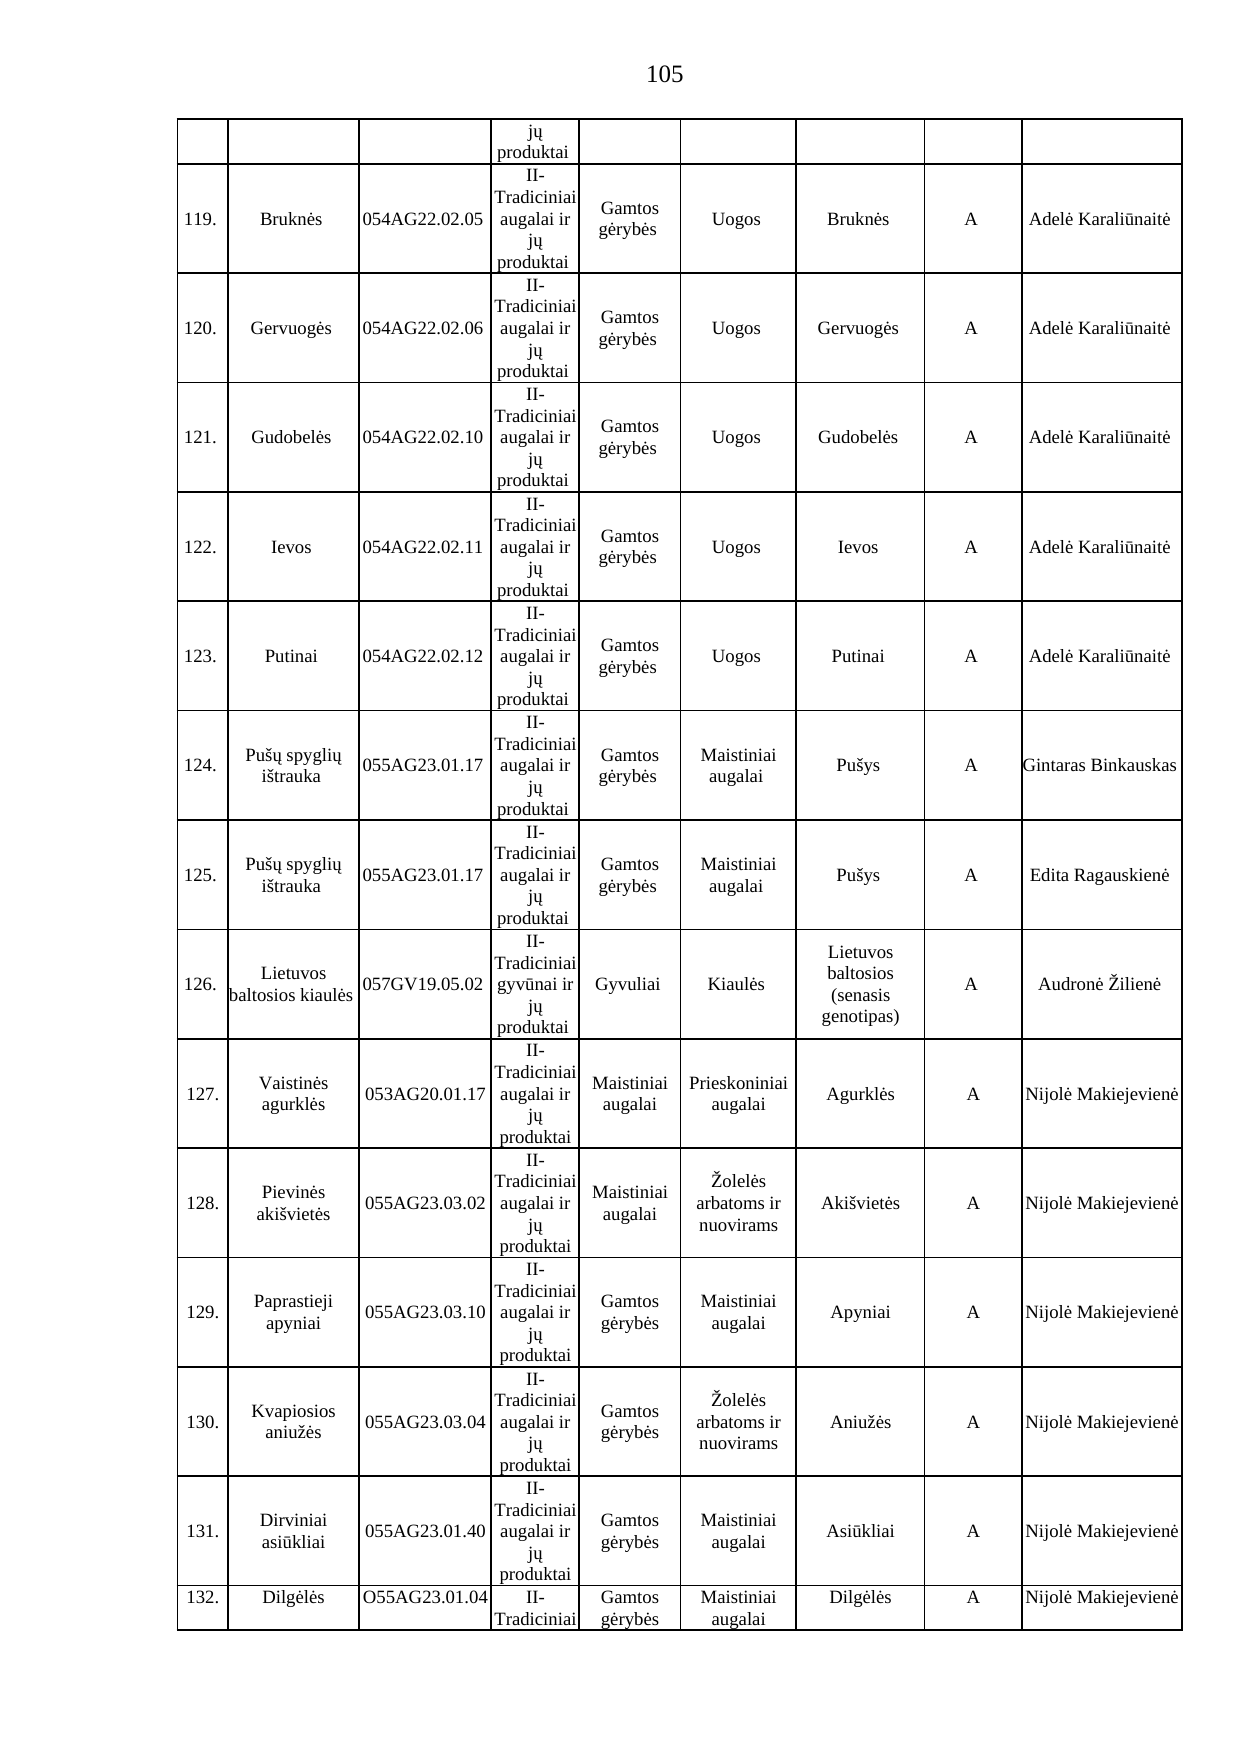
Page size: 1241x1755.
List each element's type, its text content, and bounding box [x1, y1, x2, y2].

table_cell 053AG20.01.17 [360, 1040, 490, 1147]
table_cell II-Tradiciniai augalai ir jų produktai [492, 1477, 578, 1585]
table_cell A [925, 1477, 1021, 1585]
table_cell Gervuogės [229, 274, 358, 382]
table_cell Maistiniai augalai [681, 711, 795, 819]
table_cell Maistiniai augalai [681, 821, 795, 928]
table_cell Gyvuliai [580, 930, 680, 1038]
table_cell A [925, 1040, 1021, 1147]
table_cell Aniužės [797, 1368, 924, 1475]
table_cell Nijolė Makiejevienė [1023, 1040, 1181, 1147]
table_cell Edita Ragauskienė [1023, 821, 1181, 928]
table_cell Maistiniai augalai [681, 1586, 795, 1629]
table_cell A [925, 930, 1021, 1038]
table_cell Dirviniai asiūkliai [229, 1477, 358, 1585]
table_cell 130. [178, 1368, 227, 1475]
table_cell A [925, 1586, 1021, 1629]
table_cell 057GV19.05.02 [360, 930, 490, 1038]
table_cell [1023, 120, 1181, 163]
table_cell II-Tradiciniai gyvūnai ir jų produktai [492, 930, 578, 1038]
table_cell A [925, 711, 1021, 819]
table_cell Ievos [797, 493, 924, 600]
table_cell Kvapiosios aniužės [229, 1368, 358, 1475]
table_cell Gamtos gėrybės [580, 165, 680, 272]
table_cell Pievinės akišvietės [229, 1149, 358, 1257]
table_cell Nijolė Makiejevienė [1023, 1149, 1181, 1257]
table_cell Dilgėlės [797, 1586, 924, 1629]
table_cell Putinai [229, 602, 358, 710]
table_cell Gamtos gėrybės [580, 1586, 680, 1629]
table_cell 054AG22.02.10 [360, 383, 490, 491]
table_cell Gamtos gėrybės [580, 1258, 680, 1366]
table_cell Žolelės arbatoms ir nuovirams [681, 1368, 795, 1475]
table_cell Vaistinės agurklės [229, 1040, 358, 1147]
table_cell Nijolė Makiejevienė [1023, 1258, 1181, 1366]
table_cell Gamtos gėrybės [580, 602, 680, 710]
table_cell 125. [178, 821, 227, 928]
table_cell Ievos [229, 493, 358, 600]
table_cell 055AG23.01.17 [360, 711, 490, 819]
table_cell 131. [178, 1477, 227, 1585]
table_cell Maistiniai augalai [681, 1477, 795, 1585]
table_cell Gamtos gėrybės [580, 821, 680, 928]
table_cell Nijolė Makiejevienė [1023, 1368, 1181, 1475]
table_cell 124. [178, 711, 227, 819]
table_cell Gamtos gėrybės [580, 274, 680, 382]
table_cell 127. [178, 1040, 227, 1147]
table_cell Pušų spyglių ištrauka [229, 821, 358, 928]
table_cell Maistiniai augalai [681, 1258, 795, 1366]
table_cell Gintaras Binkauskas [1023, 711, 1181, 819]
table_cell Gamtos gėrybės [580, 711, 680, 819]
table_cell II-Tradiciniai augalai ir jų produktai [492, 1040, 578, 1147]
table_cell [797, 120, 924, 163]
table_cell 054AG22.02.06 [360, 274, 490, 382]
table_cell Uogos [681, 602, 795, 710]
table_cell II-Tradiciniai augalai ir jų produktai [492, 274, 578, 382]
table_cell 129. [178, 1258, 227, 1366]
table_cell Gamtos gėrybės [580, 1368, 680, 1475]
table_cell 121. [178, 383, 227, 491]
table_cell Lietuvos baltosios (senasis genotipas) [797, 930, 924, 1038]
table_cell [178, 120, 227, 163]
table_cell O55AG23.01.04 [360, 1586, 490, 1629]
table_cell II-Tradiciniai [492, 1586, 578, 1629]
table_cell Kiaulės [681, 930, 795, 1038]
table_cell Asiūkliai [797, 1477, 924, 1585]
table_cell Pušų spyglių ištrauka [229, 711, 358, 819]
table_cell II-Tradiciniai augalai ir jų produktai [492, 1368, 578, 1475]
table_cell Uogos [681, 493, 795, 600]
table_cell [925, 120, 1021, 163]
table_cell A [925, 602, 1021, 710]
table_cell II-Tradiciniai augalai ir jų produktai [492, 165, 578, 272]
table_cell Bruknės [229, 165, 358, 272]
table_cell 119. [178, 165, 227, 272]
table_cell jų produktai [492, 120, 578, 163]
table_cell Akišvietės [797, 1149, 924, 1257]
table_cell A [925, 1149, 1021, 1257]
table_cell [580, 120, 680, 163]
table_cell II-Tradiciniai augalai ir jų produktai [492, 493, 578, 600]
table_cell Maistiniai augalai [580, 1040, 680, 1147]
table_cell Lietuvos baltosios kiaulės [229, 930, 358, 1038]
table_cell A [925, 493, 1021, 600]
table_cell Adelė Karaliūnaitė [1023, 274, 1181, 382]
table_cell [229, 120, 358, 163]
table_cell Uogos [681, 383, 795, 491]
table_cell Apyniai [797, 1258, 924, 1366]
table_cell Maistiniai augalai [580, 1149, 680, 1257]
table_cell Adelė Karaliūnaitė [1023, 493, 1181, 600]
table_cell 123. [178, 602, 227, 710]
table_cell A [925, 1368, 1021, 1475]
table_cell Bruknės [797, 165, 924, 272]
table_cell Adelė Karaliūnaitė [1023, 165, 1181, 272]
table_cell A [925, 165, 1021, 272]
table_cell A [925, 274, 1021, 382]
table_cell A [925, 821, 1021, 928]
table_cell Gamtos gėrybės [580, 493, 680, 600]
table_cell 055AG23.03.10 [360, 1258, 490, 1366]
table_cell II-Tradiciniai augalai ir jų produktai [492, 602, 578, 710]
table_cell Dilgėlės [229, 1586, 358, 1629]
table_cell 055AG23.03.04 [360, 1368, 490, 1475]
table_cell II-Tradiciniai augalai ir jų produktai [492, 1149, 578, 1257]
table_cell II-Tradiciniai augalai ir jų produktai [492, 383, 578, 491]
table_cell Nijolė Makiejevienė [1023, 1586, 1181, 1629]
table_cell 054AG22.02.11 [360, 493, 490, 600]
table_cell 055AG23.03.02 [360, 1149, 490, 1257]
table_cell Gervuogės [797, 274, 924, 382]
table_cell Agurklės [797, 1040, 924, 1147]
table_cell 055AG23.01.17 [360, 821, 490, 928]
table_cell II-Tradiciniai augalai ir jų produktai [492, 821, 578, 928]
table_cell Gamtos gėrybės [580, 1477, 680, 1585]
table_cell 132. [178, 1586, 227, 1629]
table_cell A [925, 1258, 1021, 1366]
table_cell Žolelės arbatoms ir nuovirams [681, 1149, 795, 1257]
table_cell Uogos [681, 274, 795, 382]
table_cell 120. [178, 274, 227, 382]
table_cell [360, 120, 490, 163]
table_cell Nijolė Makiejevienė [1023, 1477, 1181, 1585]
table_cell A [925, 383, 1021, 491]
table_cell II-Tradiciniai augalai ir jų produktai [492, 711, 578, 819]
table_cell 128. [178, 1149, 227, 1257]
table_cell 054AG22.02.12 [360, 602, 490, 710]
table_cell Gamtos gėrybės [580, 383, 680, 491]
table_cell Pušys [797, 711, 924, 819]
table_cell 055AG23.01.40 [360, 1477, 490, 1585]
table_cell Uogos [681, 165, 795, 272]
table_cell II-Tradiciniai augalai ir jų produktai [492, 1258, 578, 1366]
table_cell Audronė Žilienė [1023, 930, 1181, 1038]
table_cell Paprastieji apyniai [229, 1258, 358, 1366]
table_cell Prieskoniniai augalai [681, 1040, 795, 1147]
table_cell 122. [178, 493, 227, 600]
table_cell 054AG22.02.05 [360, 165, 490, 272]
table_cell Pušys [797, 821, 924, 928]
table_cell [681, 120, 795, 163]
table_cell Gudobelės [229, 383, 358, 491]
table_cell Gudobelės [797, 383, 924, 491]
table_cell 126. [178, 930, 227, 1038]
table_cell Putinai [797, 602, 924, 710]
table_cell Adelė Karaliūnaitė [1023, 602, 1181, 710]
table_cell Adelė Karaliūnaitė [1023, 383, 1181, 491]
